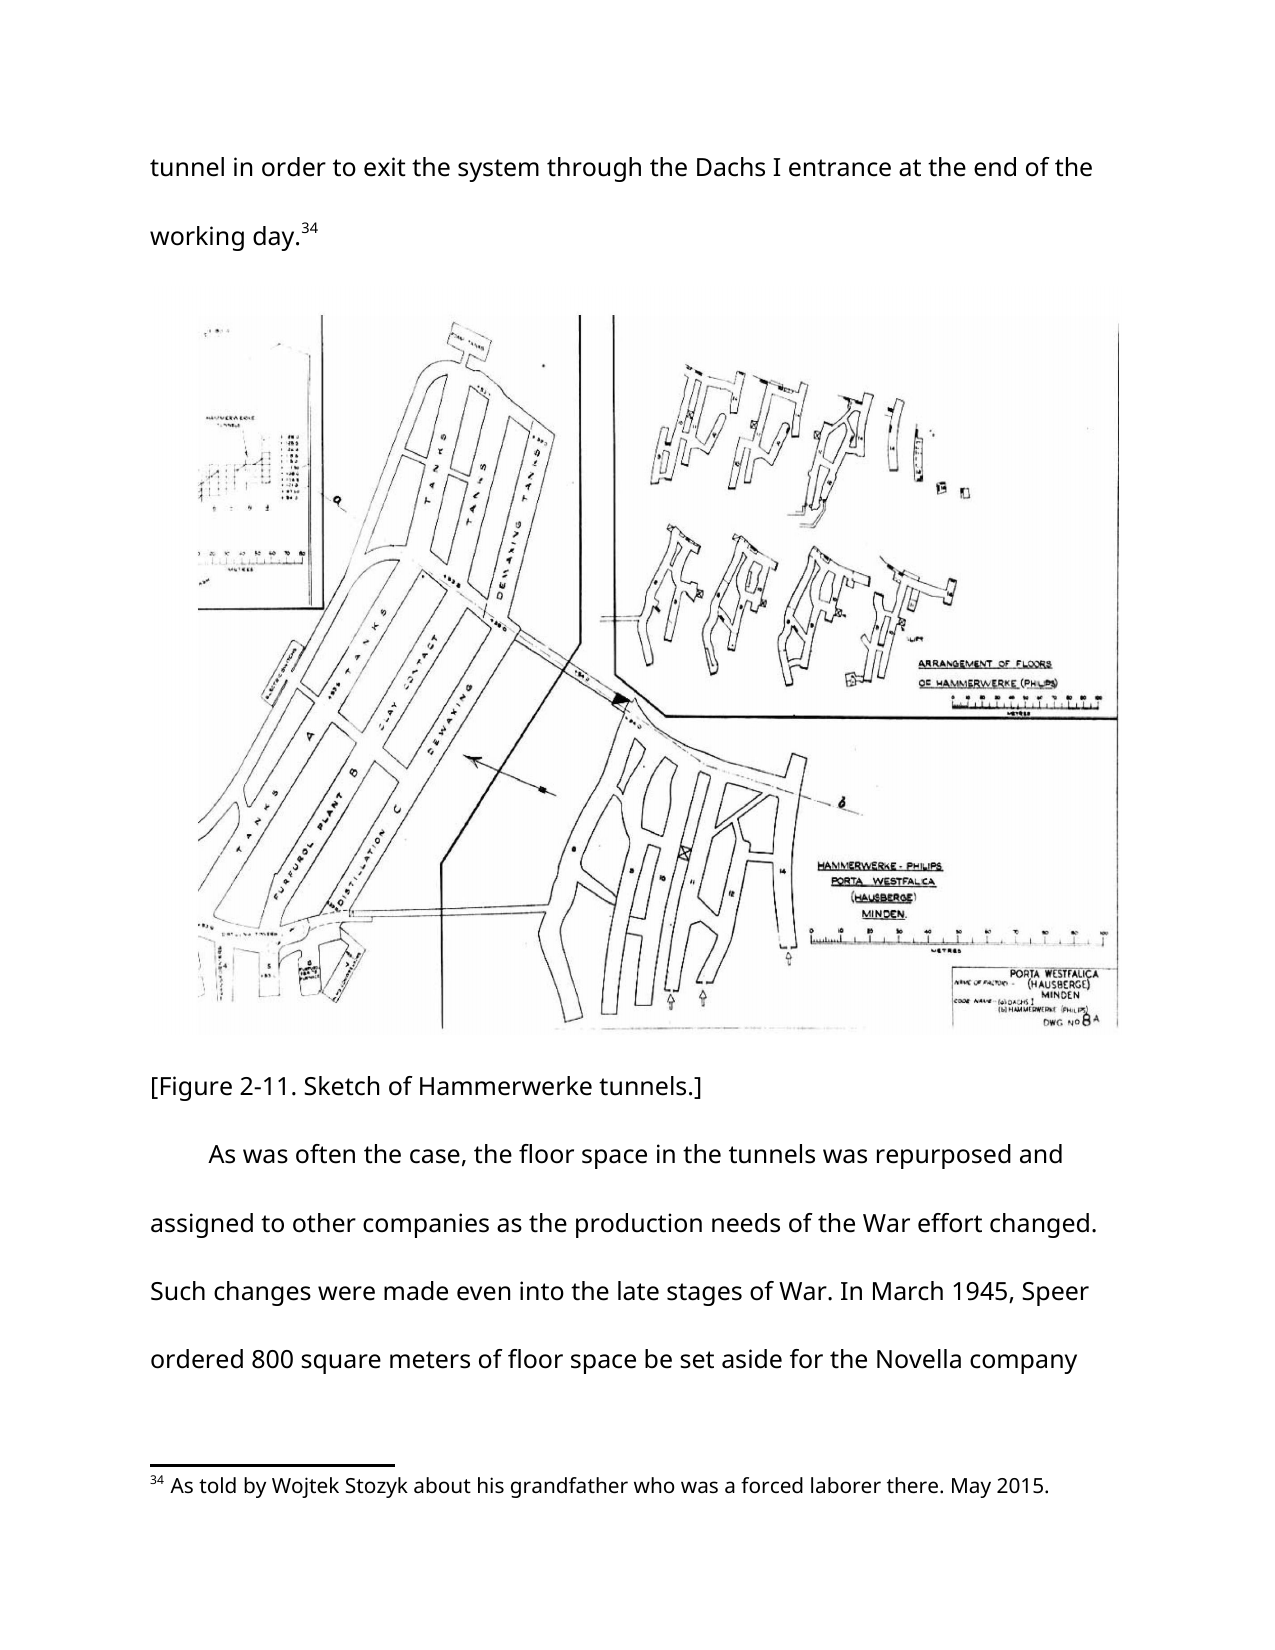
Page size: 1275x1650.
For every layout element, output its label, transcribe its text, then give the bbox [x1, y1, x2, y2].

text tunnel in order to exit the system through the Dachs I entrance at the end of the working day. [150, 150, 1125, 252]
text As told by Wojtek Stozyk about his grandfather who was a forced laborer there. May 2015. [150, 1472, 1125, 1500]
text [Figure 2-11. Sketch of Hammerwerke tunnels.] [150, 1069, 1125, 1103]
picture [150, 286, 1125, 1035]
text As was often the case, the floor space in the tunnels was repurposed and assigned to other companies as the production needs of the War effort changed. Such changes were made even into the late stages of War. In March 1945, Speer ordered 800 square meters of floor space be set aside for the Novella company [150, 1137, 1125, 1376]
